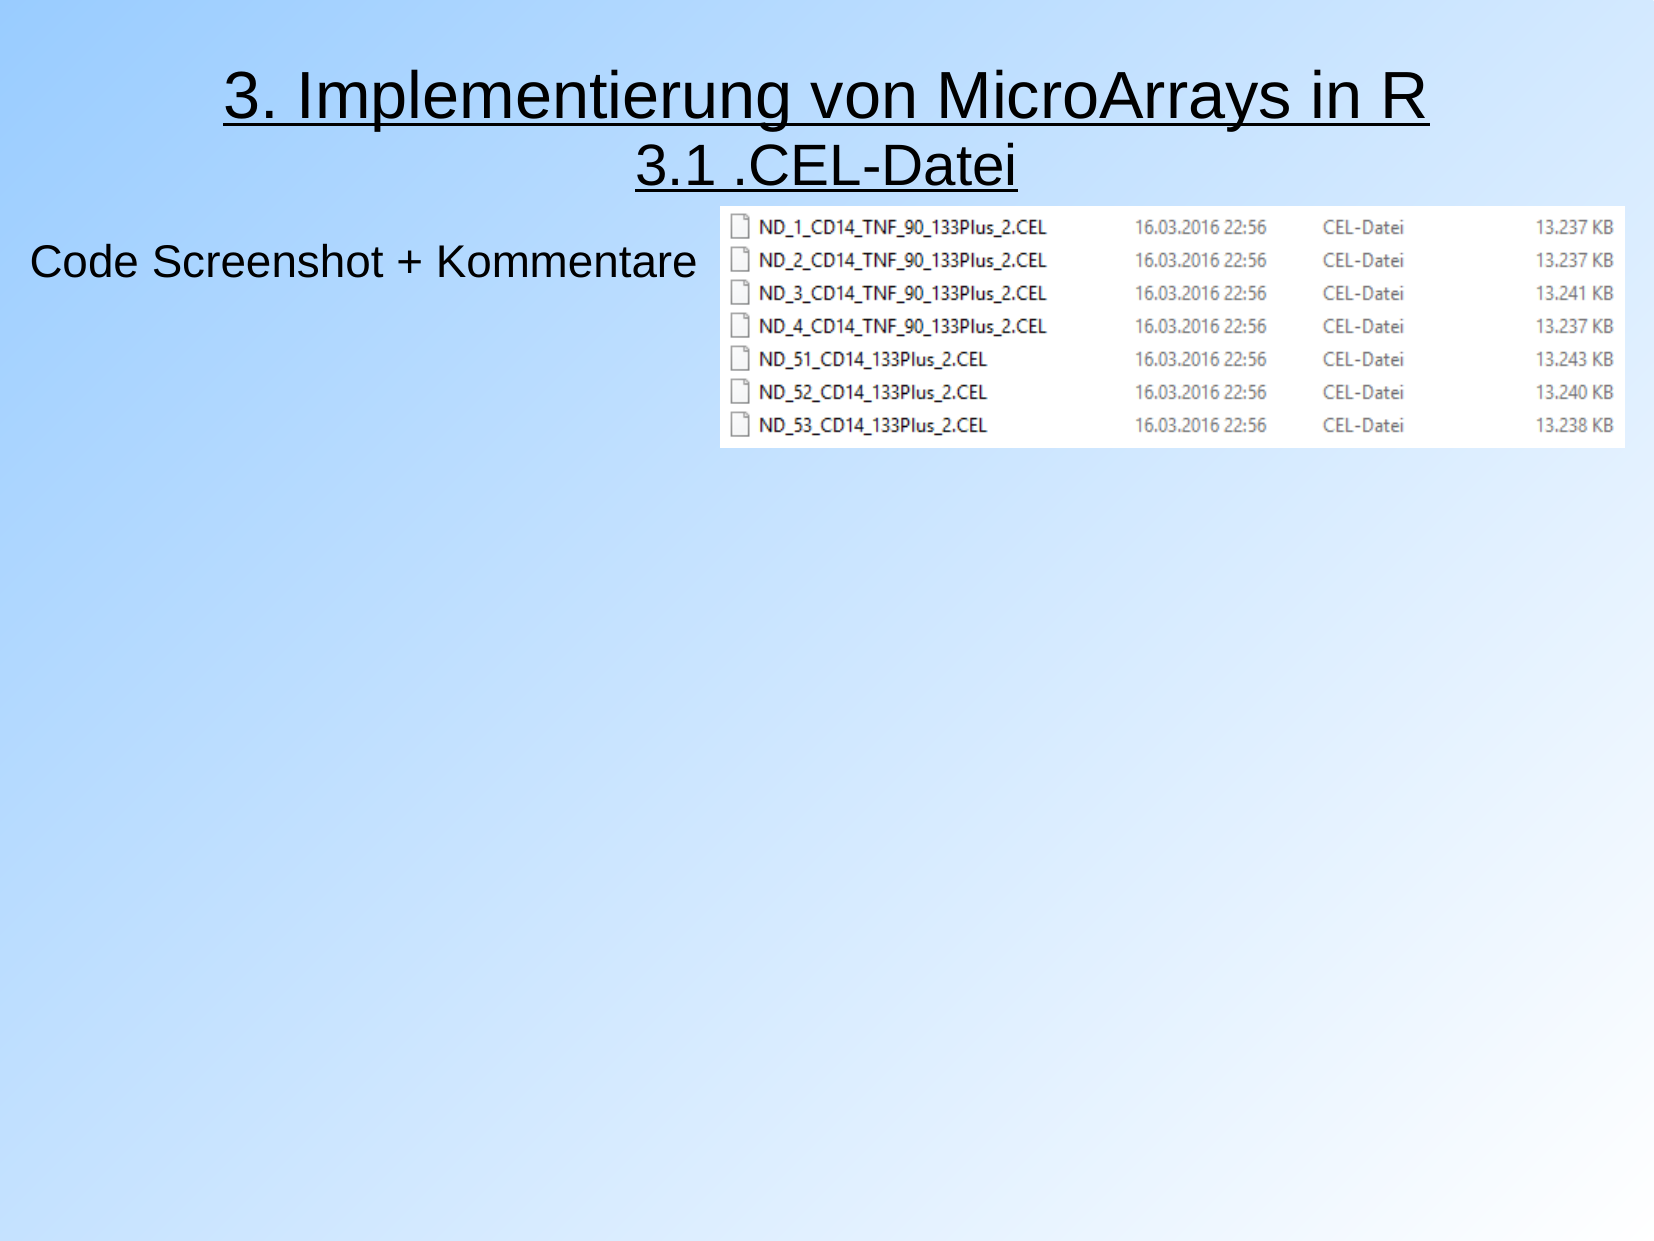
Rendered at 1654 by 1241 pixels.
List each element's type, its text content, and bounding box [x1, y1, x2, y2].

title 3. Implementierung von MicroArrays in R 3.1 .CEL-Datei [0, 0, 1654, 257]
picture [720, 206, 1625, 448]
list Code Screenshot + Kommentare [29, 236, 1477, 1241]
